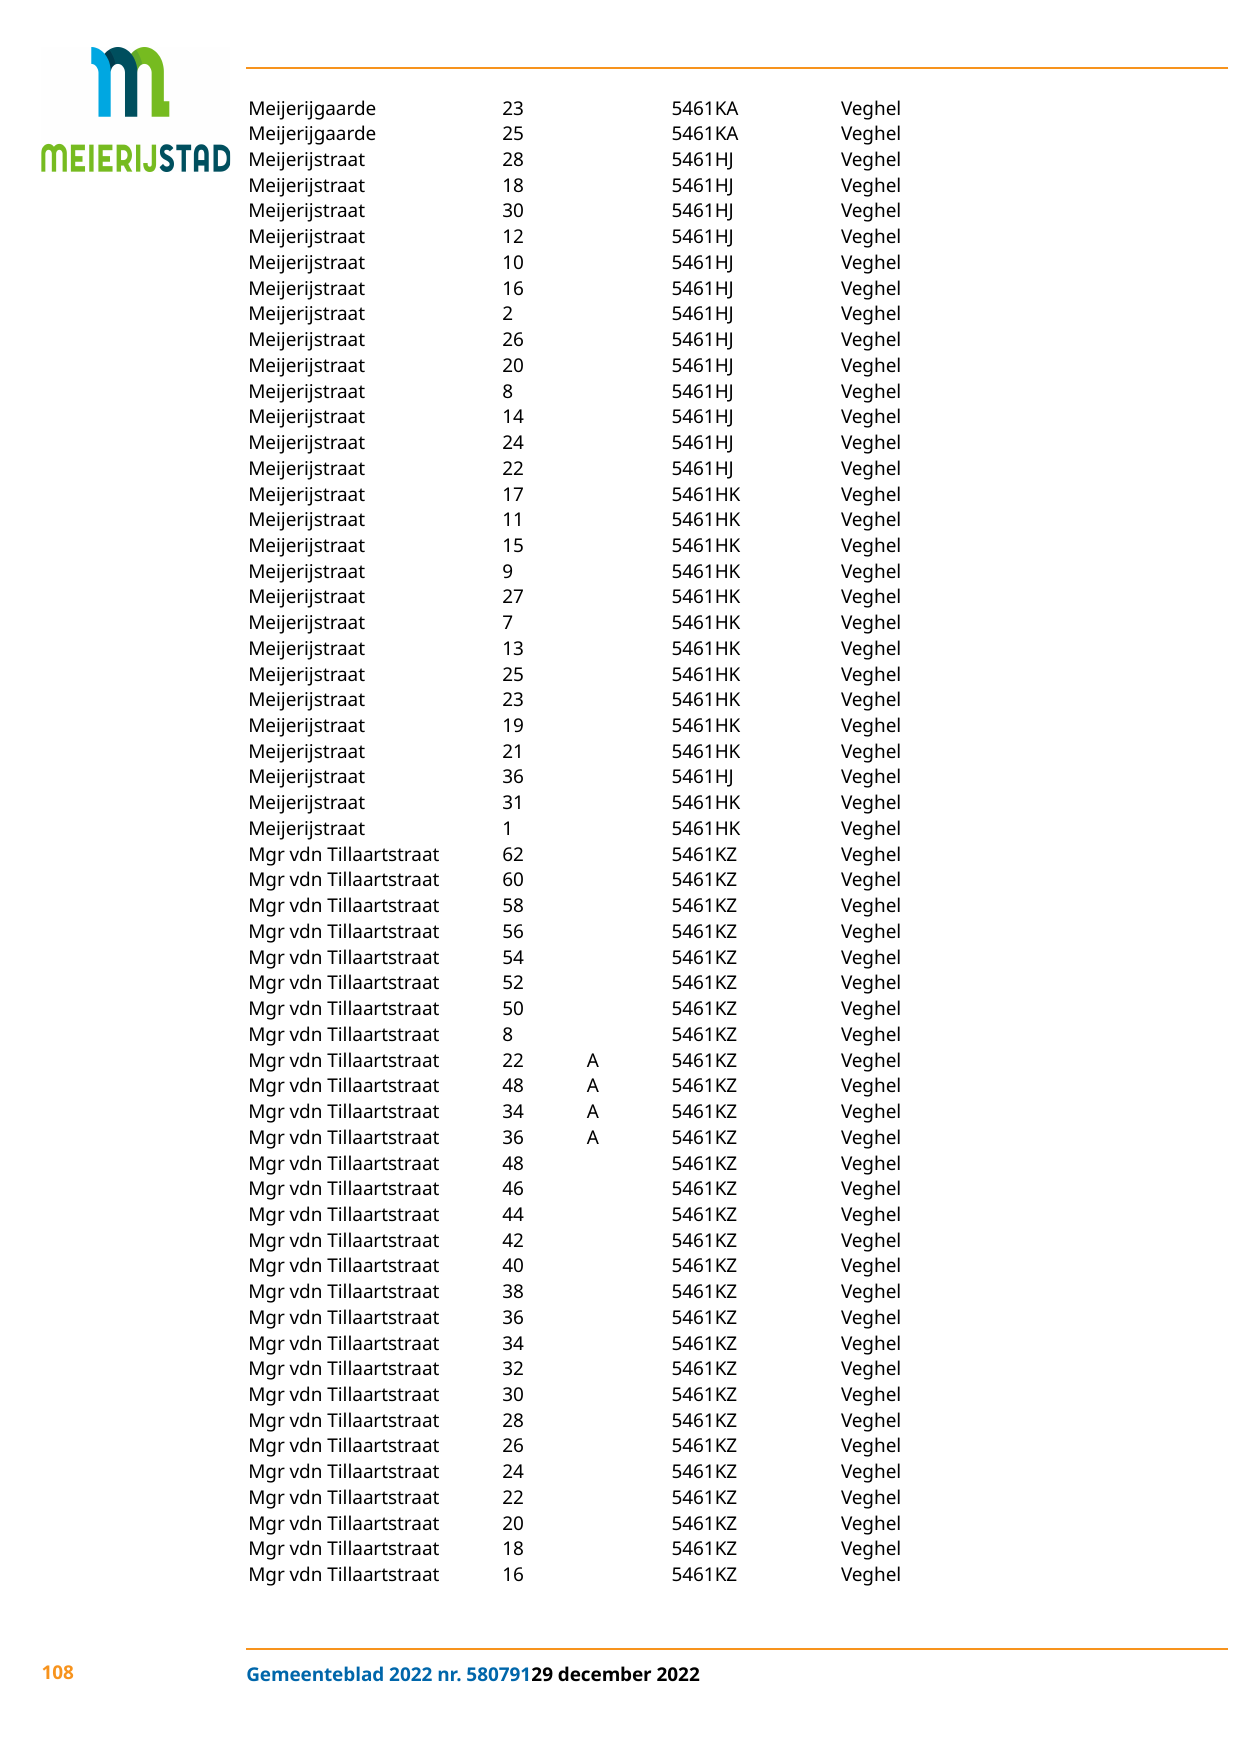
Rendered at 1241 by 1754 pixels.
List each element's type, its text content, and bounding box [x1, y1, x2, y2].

table_cell Mgr vdn Tillaartstraat [248, 1021, 502, 1047]
table_cell 5461HK [671, 609, 841, 635]
table_cell Veghel [841, 378, 1066, 403]
table_cell [587, 635, 671, 661]
table_cell Veghel [841, 1098, 1066, 1124]
table_cell Mgr vdn Tillaartstraat [248, 1561, 502, 1587]
table_cell 48 [502, 1150, 587, 1175]
table_cell Veghel [841, 121, 1066, 146]
table_cell Veghel [841, 970, 1066, 995]
table_cell Veghel [841, 1175, 1066, 1201]
table_cell Veghel [841, 1124, 1066, 1150]
table_cell Mgr vdn Tillaartstraat [248, 1253, 502, 1278]
table_cell A [587, 1073, 671, 1098]
table_cell 50 [502, 995, 587, 1021]
table_cell 1 [502, 815, 587, 841]
table_cell 5461HJ [671, 172, 841, 198]
table_cell 13 [502, 635, 587, 661]
table_cell Mgr vdn Tillaartstraat [248, 1124, 502, 1150]
table_cell 5461HK [671, 687, 841, 712]
table_cell Mgr vdn Tillaartstraat [248, 1459, 502, 1484]
table_cell [587, 712, 671, 738]
table_cell 8 [502, 1021, 587, 1047]
table_cell [587, 455, 671, 481]
table_cell 5461KZ [671, 918, 841, 944]
table_cell [587, 1175, 671, 1201]
table_cell 22 [502, 1047, 587, 1072]
table_cell Veghel [841, 764, 1066, 789]
table_cell 5461HJ [671, 224, 841, 249]
table_cell 5461HJ [671, 378, 841, 403]
table_cell Mgr vdn Tillaartstraat [248, 1433, 502, 1458]
table_cell Veghel [841, 1047, 1066, 1072]
table_cell Meijerijstraat [248, 790, 502, 815]
table_cell Meijerijstraat [248, 687, 502, 712]
table_cell [587, 790, 671, 815]
table_cell 5461HJ [671, 198, 841, 223]
table_cell 5461HK [671, 661, 841, 687]
table_cell [587, 661, 671, 687]
table_cell Meijerijstraat [248, 584, 502, 609]
table_cell Veghel [841, 1510, 1066, 1536]
table_cell Meijerijstraat [248, 352, 502, 378]
table_cell [587, 1536, 671, 1561]
table_cell [587, 1150, 671, 1175]
table_cell Veghel [841, 635, 1066, 661]
table_cell 5461KZ [671, 1407, 841, 1433]
table_cell Veghel [841, 95, 1066, 121]
table_cell Meijerijstraat [248, 764, 502, 789]
table_cell A [587, 1124, 671, 1150]
table_cell Meijerijstraat [248, 738, 502, 764]
table_cell Meijerijstraat [248, 506, 502, 532]
table_cell 18 [502, 172, 587, 198]
table_cell [587, 970, 671, 995]
table_cell 19 [502, 712, 587, 738]
picture [41, 47, 231, 172]
table_cell 5461KZ [671, 1510, 841, 1536]
table_cell 5461KZ [671, 1484, 841, 1510]
table_cell Mgr vdn Tillaartstraat [248, 867, 502, 892]
table_cell 54 [502, 944, 587, 969]
table_cell Meijerijstraat [248, 249, 502, 275]
table_cell [587, 1381, 671, 1407]
table_cell Meijerijstraat [248, 301, 502, 326]
table_cell Veghel [841, 249, 1066, 275]
table_cell Veghel [841, 198, 1066, 223]
table_cell 5461KZ [671, 1021, 841, 1047]
table_cell Veghel [841, 893, 1066, 918]
table_cell Veghel [841, 532, 1066, 558]
table_cell [587, 249, 671, 275]
table_cell Mgr vdn Tillaartstraat [248, 1227, 502, 1253]
table_cell [587, 558, 671, 584]
table_cell 5461KZ [671, 1098, 841, 1124]
table_cell 5461KZ [671, 867, 841, 892]
table_cell 5461HJ [671, 146, 841, 172]
table_cell [587, 481, 671, 506]
table_cell [587, 198, 671, 223]
table_cell Veghel [841, 1253, 1066, 1278]
table_cell 5461KZ [671, 1047, 841, 1072]
table_cell 58 [502, 893, 587, 918]
table_cell [587, 146, 671, 172]
table_cell Meijerijstraat [248, 172, 502, 198]
table_cell 24 [502, 1459, 587, 1484]
table_cell Veghel [841, 326, 1066, 352]
table_cell 42 [502, 1227, 587, 1253]
table_cell Veghel [841, 1356, 1066, 1381]
table_cell Veghel [841, 1227, 1066, 1253]
table_cell 31 [502, 790, 587, 815]
table_cell Mgr vdn Tillaartstraat [248, 1356, 502, 1381]
table_cell [587, 841, 671, 867]
table_cell 5461HK [671, 558, 841, 584]
table_cell Veghel [841, 790, 1066, 815]
table_cell 5461HK [671, 790, 841, 815]
table_cell 5461KZ [671, 1278, 841, 1304]
table_cell 5461KZ [671, 1150, 841, 1175]
table_cell [587, 1433, 671, 1458]
table_cell 36 [502, 764, 587, 789]
table_cell Veghel [841, 584, 1066, 609]
table_cell 62 [502, 841, 587, 867]
table_cell [587, 172, 671, 198]
table_cell 5461HJ [671, 249, 841, 275]
table_cell [587, 1201, 671, 1227]
table_cell 5461HJ [671, 429, 841, 455]
table_cell [587, 815, 671, 841]
table_cell 5461HJ [671, 455, 841, 481]
table_cell 34 [502, 1098, 587, 1124]
table_cell [587, 95, 671, 121]
table_cell 48 [502, 1073, 587, 1098]
table_cell 5461HK [671, 481, 841, 506]
table_cell 5461HK [671, 584, 841, 609]
table_cell [587, 1356, 671, 1381]
table_cell Meijerijstraat [248, 712, 502, 738]
table_cell Mgr vdn Tillaartstraat [248, 970, 502, 995]
table_cell 5461KZ [671, 1201, 841, 1227]
table_cell 22 [502, 455, 587, 481]
table_cell [587, 301, 671, 326]
table_cell [587, 1484, 671, 1510]
table_cell Veghel [841, 1073, 1066, 1098]
table_cell 14 [502, 404, 587, 429]
table_cell Veghel [841, 1201, 1066, 1227]
table_cell 5461KZ [671, 1227, 841, 1253]
table_cell 5461HJ [671, 301, 841, 326]
table_cell 34 [502, 1330, 587, 1356]
table_cell 5461KZ [671, 1124, 841, 1150]
table_cell 27 [502, 584, 587, 609]
table_cell [587, 1330, 671, 1356]
table_cell [587, 867, 671, 892]
table_cell Veghel [841, 172, 1066, 198]
table_cell 2 [502, 301, 587, 326]
table_cell Meijerijstraat [248, 224, 502, 249]
table_cell Mgr vdn Tillaartstraat [248, 841, 502, 867]
table_cell 5461KZ [671, 1433, 841, 1458]
table_cell Mgr vdn Tillaartstraat [248, 1536, 502, 1561]
table_cell 52 [502, 970, 587, 995]
table_cell 5461HK [671, 532, 841, 558]
table_cell [587, 275, 671, 301]
table_cell Veghel [841, 1459, 1066, 1484]
table_cell Mgr vdn Tillaartstraat [248, 1510, 502, 1536]
table_cell [587, 995, 671, 1021]
table_cell [587, 687, 671, 712]
table_cell 24 [502, 429, 587, 455]
table_cell 32 [502, 1356, 587, 1381]
table_cell Meijerijstraat [248, 532, 502, 558]
table_cell 60 [502, 867, 587, 892]
table_cell Veghel [841, 1330, 1066, 1356]
table_cell A [587, 1047, 671, 1072]
table_cell 26 [502, 1433, 587, 1458]
table_cell 5461HJ [671, 326, 841, 352]
table_cell [587, 326, 671, 352]
table_cell [587, 1510, 671, 1536]
table_cell Mgr vdn Tillaartstraat [248, 1304, 502, 1330]
table_cell Veghel [841, 429, 1066, 455]
table_cell [587, 764, 671, 789]
table_cell 20 [502, 1510, 587, 1536]
table_cell 9 [502, 558, 587, 584]
table_cell Veghel [841, 867, 1066, 892]
table_cell 25 [502, 121, 587, 146]
table_cell 30 [502, 1381, 587, 1407]
table_cell 23 [502, 687, 587, 712]
table_cell 7 [502, 609, 587, 635]
table_cell Veghel [841, 558, 1066, 584]
table_cell 5461KZ [671, 1561, 841, 1587]
table_cell 26 [502, 326, 587, 352]
table_cell Veghel [841, 506, 1066, 532]
table_cell Veghel [841, 224, 1066, 249]
table_cell 28 [502, 1407, 587, 1433]
table_cell Veghel [841, 481, 1066, 506]
table_cell 25 [502, 661, 587, 687]
table_cell Meijerijstraat [248, 378, 502, 403]
table_cell [587, 1459, 671, 1484]
table_cell 5461KZ [671, 841, 841, 867]
table_cell 36 [502, 1124, 587, 1150]
table_cell Veghel [841, 1150, 1066, 1175]
table_cell [587, 584, 671, 609]
table_cell 12 [502, 224, 587, 249]
table_cell 22 [502, 1484, 587, 1510]
table_cell Meijerijstraat [248, 404, 502, 429]
table_cell Veghel [841, 1278, 1066, 1304]
table_cell 44 [502, 1201, 587, 1227]
table_cell Veghel [841, 1021, 1066, 1047]
table_cell Meijerijstraat [248, 326, 502, 352]
table_cell 5461KZ [671, 995, 841, 1021]
table_cell Veghel [841, 1304, 1066, 1330]
table_cell [587, 352, 671, 378]
table_cell Meijerijstraat [248, 661, 502, 687]
table_cell 5461KZ [671, 1356, 841, 1381]
table_cell [587, 404, 671, 429]
table_cell [587, 1304, 671, 1330]
table_cell 40 [502, 1253, 587, 1278]
table_cell Veghel [841, 918, 1066, 944]
table_cell [587, 893, 671, 918]
table_cell Veghel [841, 1484, 1066, 1510]
table_cell 36 [502, 1304, 587, 1330]
table_cell Veghel [841, 1407, 1066, 1433]
table_cell Mgr vdn Tillaartstraat [248, 1098, 502, 1124]
table_cell [587, 918, 671, 944]
table_cell 5461HK [671, 635, 841, 661]
table_cell 8 [502, 378, 587, 403]
table_cell [587, 738, 671, 764]
table_cell Meijerijgaarde [248, 121, 502, 146]
table_cell Meijerijstraat [248, 609, 502, 635]
table_cell Veghel [841, 301, 1066, 326]
table_cell 17 [502, 481, 587, 506]
table_cell Meijerijgaarde [248, 95, 502, 121]
table_cell Veghel [841, 738, 1066, 764]
table_cell Meijerijstraat [248, 481, 502, 506]
table_cell 16 [502, 1561, 587, 1587]
table_cell 46 [502, 1175, 587, 1201]
table_cell 5461HK [671, 815, 841, 841]
table_cell Mgr vdn Tillaartstraat [248, 1484, 502, 1510]
table_cell 18 [502, 1536, 587, 1561]
table_cell Meijerijstraat [248, 429, 502, 455]
table_cell Veghel [841, 687, 1066, 712]
table_cell Veghel [841, 1381, 1066, 1407]
table_cell 5461HK [671, 738, 841, 764]
table_cell Mgr vdn Tillaartstraat [248, 1073, 502, 1098]
table_cell Meijerijstraat [248, 198, 502, 223]
table_cell Meijerijstraat [248, 146, 502, 172]
table_cell Veghel [841, 352, 1066, 378]
table_cell Mgr vdn Tillaartstraat [248, 995, 502, 1021]
table_cell Veghel [841, 455, 1066, 481]
table_cell Veghel [841, 609, 1066, 635]
table_cell Veghel [841, 1536, 1066, 1561]
table_cell 5461KZ [671, 1175, 841, 1201]
table_cell 5461KZ [671, 1330, 841, 1356]
table_cell 5461KA [671, 121, 841, 146]
table_cell [587, 1227, 671, 1253]
table_cell 5461KZ [671, 893, 841, 918]
table_cell [587, 378, 671, 403]
table_cell 5461KZ [671, 970, 841, 995]
table_cell 38 [502, 1278, 587, 1304]
table_cell 5461KZ [671, 1536, 841, 1561]
table_cell Meijerijstraat [248, 635, 502, 661]
table_cell Mgr vdn Tillaartstraat [248, 1330, 502, 1356]
table_cell [587, 1278, 671, 1304]
table_cell 5461KZ [671, 1073, 841, 1098]
table_cell [587, 121, 671, 146]
table_cell Mgr vdn Tillaartstraat [248, 893, 502, 918]
table_cell Veghel [841, 146, 1066, 172]
table_cell 5461HJ [671, 352, 841, 378]
table_cell 11 [502, 506, 587, 532]
table_cell [587, 1021, 671, 1047]
table_cell Mgr vdn Tillaartstraat [248, 1201, 502, 1227]
table_cell Mgr vdn Tillaartstraat [248, 1150, 502, 1175]
table_cell Veghel [841, 661, 1066, 687]
table_cell [587, 429, 671, 455]
table_cell Meijerijstraat [248, 455, 502, 481]
table_cell 5461HJ [671, 764, 841, 789]
table_cell Mgr vdn Tillaartstraat [248, 944, 502, 969]
table_cell Veghel [841, 995, 1066, 1021]
table_cell 5461HK [671, 712, 841, 738]
table_cell 5461KA [671, 95, 841, 121]
table_cell 20 [502, 352, 587, 378]
table_cell Mgr vdn Tillaartstraat [248, 918, 502, 944]
table_cell Veghel [841, 404, 1066, 429]
table_cell Mgr vdn Tillaartstraat [248, 1175, 502, 1201]
table_cell Veghel [841, 1561, 1066, 1587]
table_cell 5461KZ [671, 1253, 841, 1278]
table_cell 56 [502, 918, 587, 944]
table_cell 21 [502, 738, 587, 764]
table_cell Veghel [841, 275, 1066, 301]
table_cell Veghel [841, 815, 1066, 841]
table_cell 5461HJ [671, 275, 841, 301]
table_cell [587, 532, 671, 558]
table_cell Mgr vdn Tillaartstraat [248, 1407, 502, 1433]
table_cell Veghel [841, 944, 1066, 969]
table_cell Veghel [841, 1433, 1066, 1458]
table_cell 5461HK [671, 506, 841, 532]
table_cell Meijerijstraat [248, 275, 502, 301]
table_cell Mgr vdn Tillaartstraat [248, 1381, 502, 1407]
table_cell 16 [502, 275, 587, 301]
table_cell Mgr vdn Tillaartstraat [248, 1278, 502, 1304]
table_cell 30 [502, 198, 587, 223]
table_cell 28 [502, 146, 587, 172]
table_cell [587, 1561, 671, 1587]
table_cell 5461KZ [671, 944, 841, 969]
table_cell A [587, 1098, 671, 1124]
table_cell 23 [502, 95, 587, 121]
table_cell [587, 1407, 671, 1433]
table_cell Veghel [841, 712, 1066, 738]
table_cell 10 [502, 249, 587, 275]
table_cell 5461KZ [671, 1459, 841, 1484]
table_cell 15 [502, 532, 587, 558]
table_cell 5461KZ [671, 1304, 841, 1330]
table_cell 5461KZ [671, 1381, 841, 1407]
table_cell Veghel [841, 841, 1066, 867]
table_cell 5461HJ [671, 404, 841, 429]
table_cell [587, 506, 671, 532]
table_cell [587, 1253, 671, 1278]
table_cell Meijerijstraat [248, 558, 502, 584]
table_cell Meijerijstraat [248, 815, 502, 841]
table_cell [587, 224, 671, 249]
table_cell [587, 944, 671, 969]
table_cell Mgr vdn Tillaartstraat [248, 1047, 502, 1072]
table_cell [587, 609, 671, 635]
